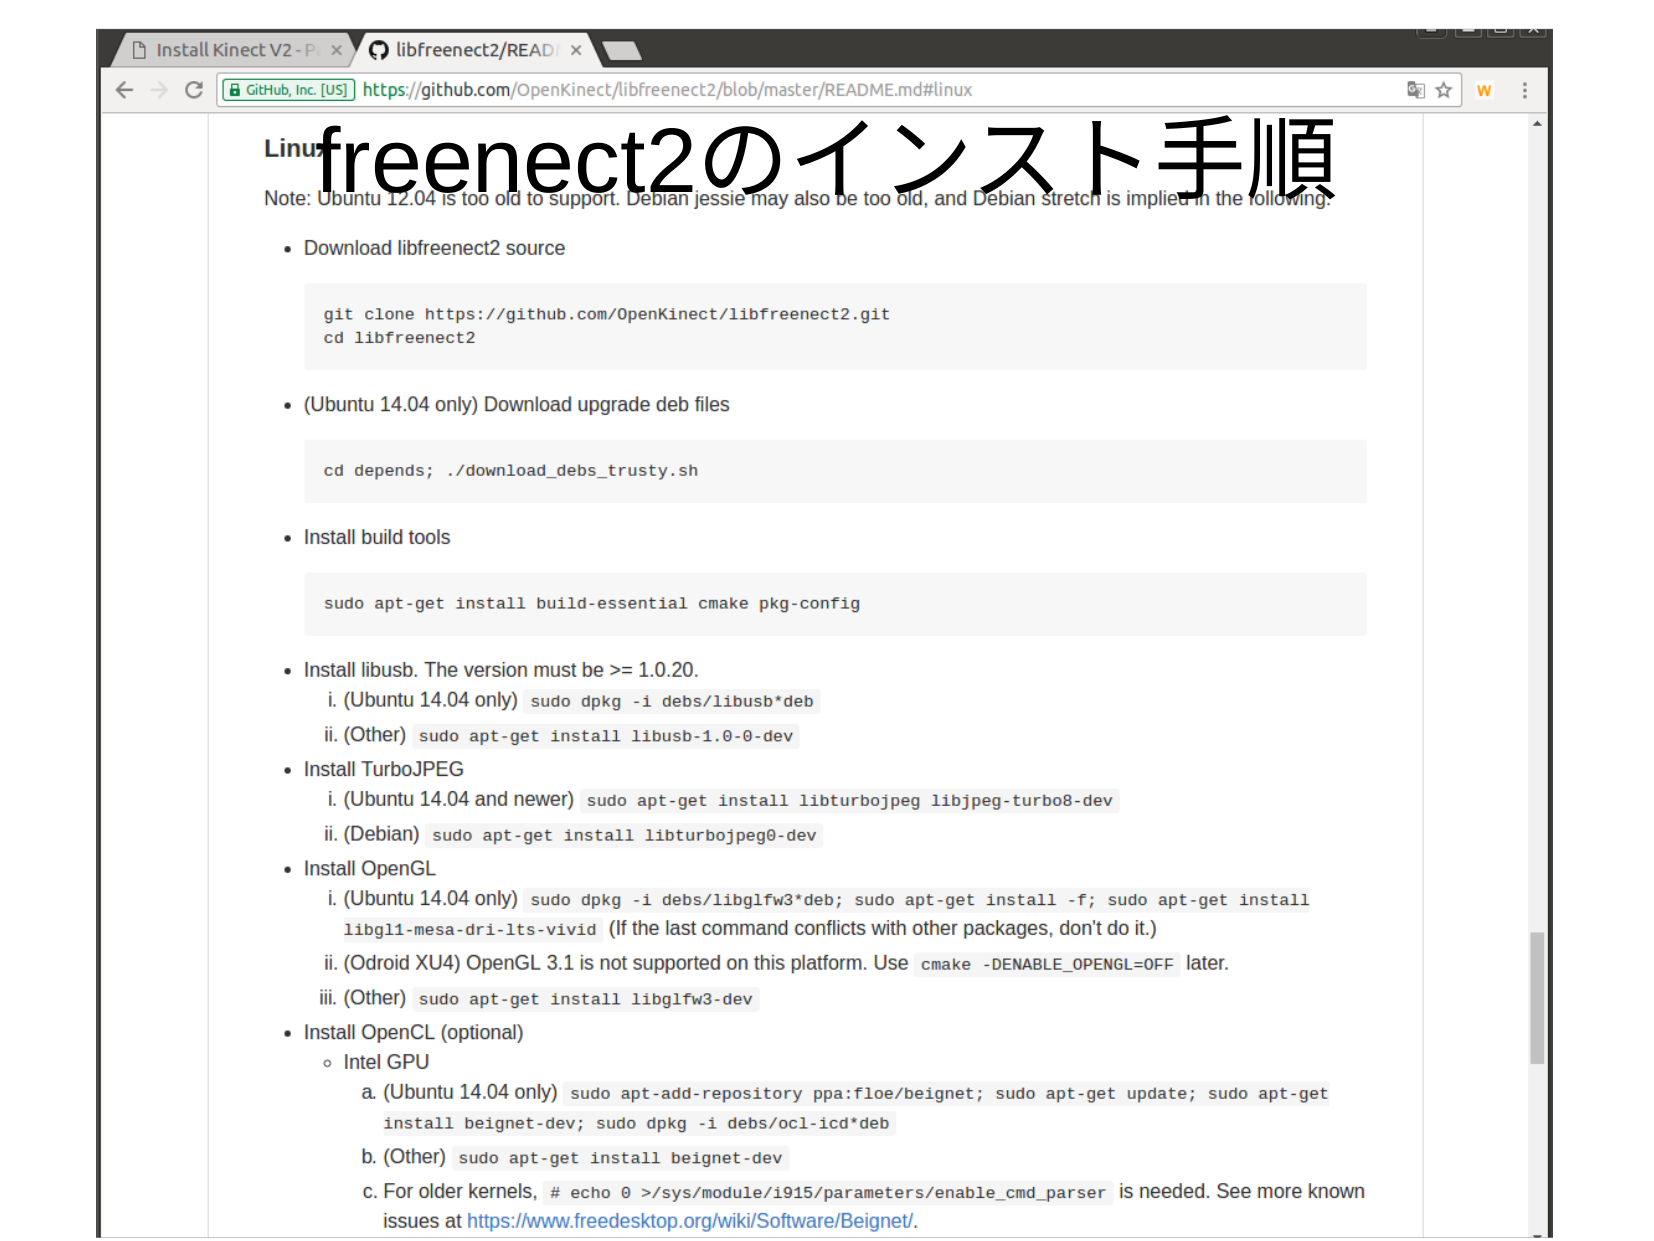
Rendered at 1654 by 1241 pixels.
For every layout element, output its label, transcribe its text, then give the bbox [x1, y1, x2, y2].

picture [96, 257, 1553, 1241]
picture [96, 13, 1553, 49]
title freenect2のインスト手順 [82, 49, 1571, 257]
